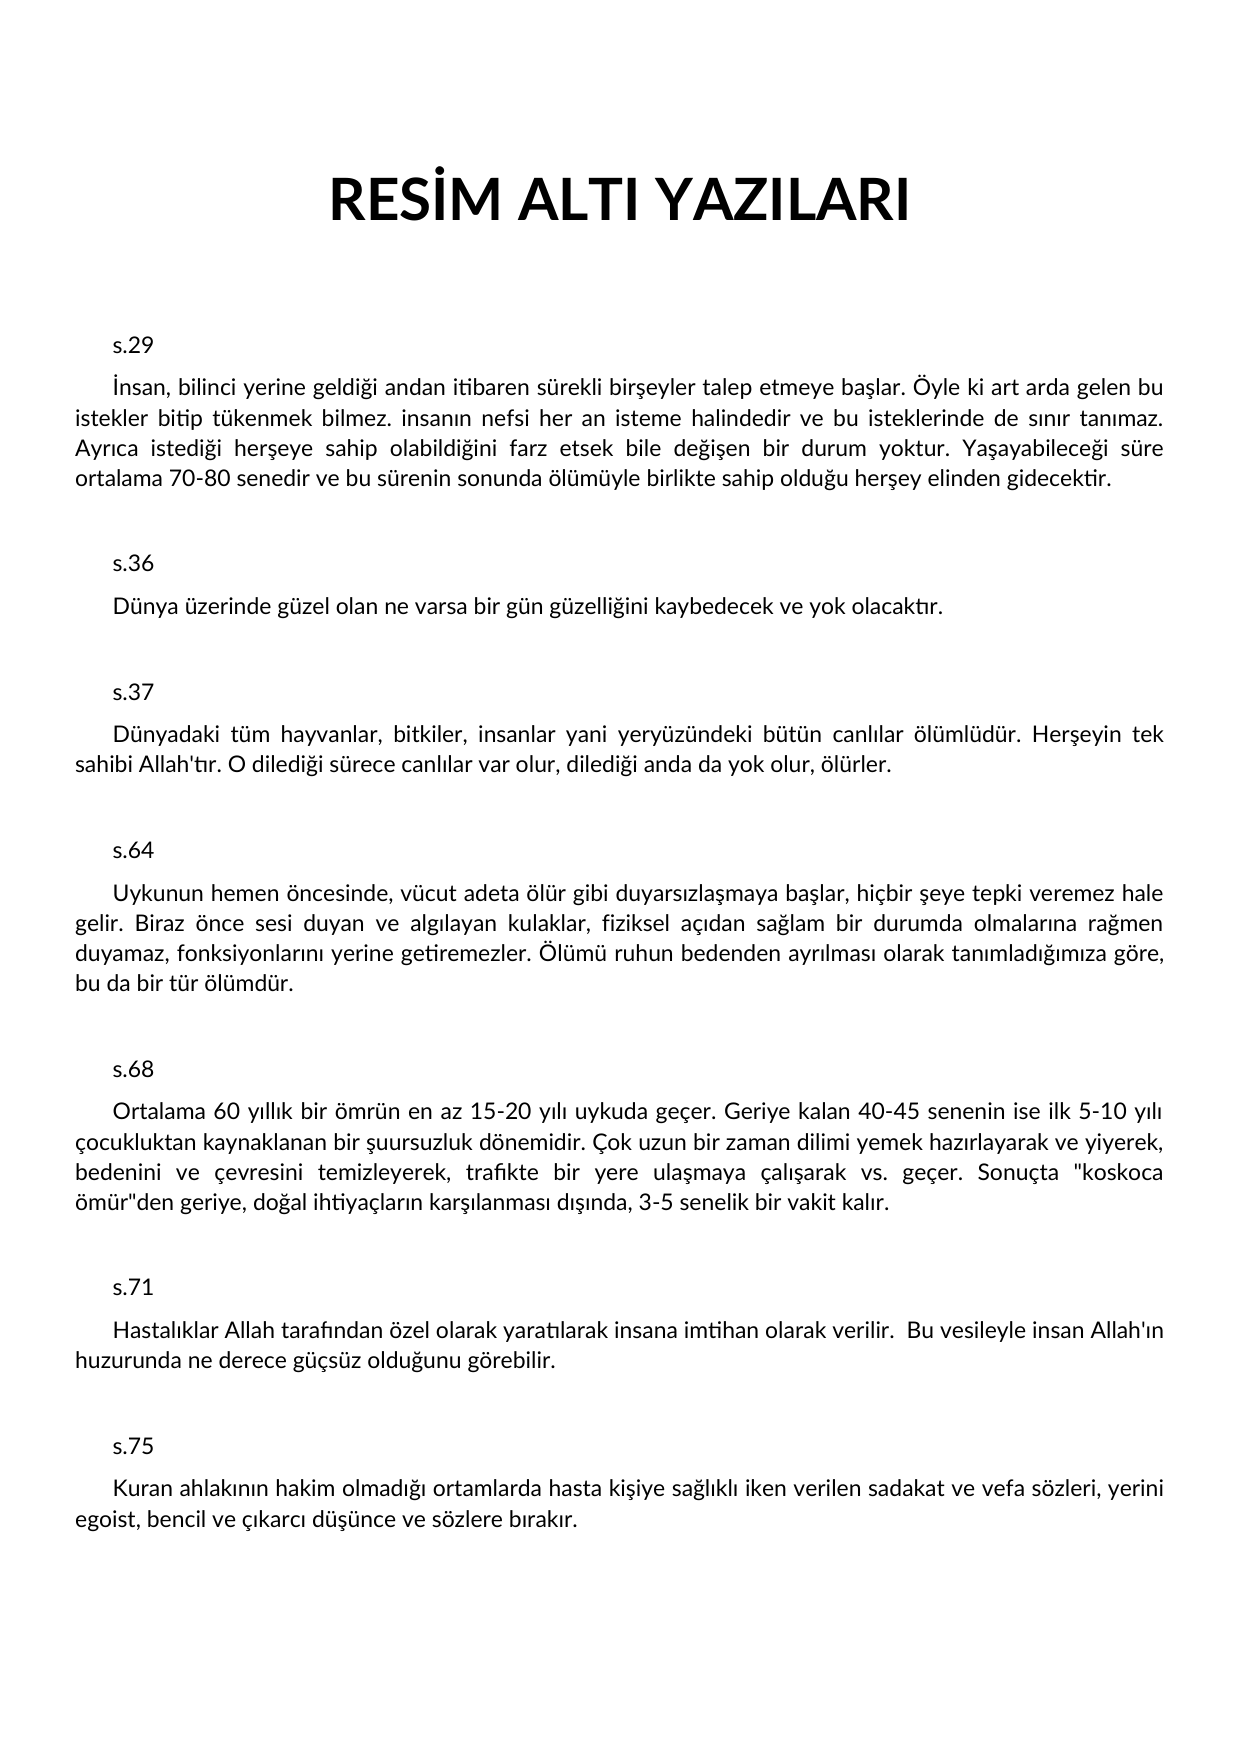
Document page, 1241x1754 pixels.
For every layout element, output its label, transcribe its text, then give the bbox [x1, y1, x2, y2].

text Dünya üzerinde güzel olan ne varsa bir gün güzelliğini kaybedecek ve yok olacaktır. [75, 592, 1165, 619]
text İnsan, bilinci yerine geldiği andan itibaren sürekli birşeyler talep etmeye başlar. Öyle ki art arda gelen bu istekler bitip tükenmek bilmez. insanın nefsi her an isteme halindedir ve bu isteklerinde de sınır tanımaz. Ayrıca istediği herşeye sahip olabildiğini farz etsek bile değişen bir durum yoktur. Yaşayabileceği süre ortalama 70-80 senedir ve bu sürenin sonunda ölümüyle birlikte sahip olduğu herşey elinden gidecektir. [75, 373, 1165, 491]
text Hastalıklar Allah tarafından özel olarak yaratılarak insana imtihan olarak verilir. Bu vesileyle insan Allah'ın huzurunda ne derece güçsüz olduğunu görebilir. [75, 1316, 1165, 1373]
text s.29 [75, 330, 1165, 358]
text s.68 [75, 1054, 1165, 1082]
text Dünyadaki tüm hayvanlar, bitkiler, insanlar yani yeryüzündeki bütün canlılar ölümlüdür. Herşeyin tek sahibi Allah'tır. O dilediği sürece canlılar var olur, dilediği anda da yok olur, ölürler. [75, 720, 1165, 778]
text s.64 [75, 836, 1165, 863]
text Uykunun hemen öncesinde, vücut adeta ölür gibi duyarsızlaşmaya başlar, hiçbir şeye tepki veremez hale gelir. Biraz önce sesi duyan ve algılayan kulaklar, fiziksel açıdan sağlam bir durumda olmalarına rağmen duyamaz, fonksiyonlarını yerine getiremezler. Ölümü ruhun bedenden ayrılması olarak tanımladığımıza göre, bu da bir tür ölümdür. [75, 878, 1165, 996]
text Kuran ahlakının hakim olmadığı ortamlarda hasta kişiye sağlıklı iken verilen sadakat ve vefa sözleri, yerini egoist, bencil ve çıkarcı düşünce ve sözlere bırakır. [75, 1474, 1165, 1532]
text s.71 [75, 1273, 1165, 1301]
text s.37 [75, 677, 1165, 705]
subtitle RESİM ALTI YAZILARI [75, 162, 1165, 232]
text s.36 [75, 549, 1165, 577]
text Ortalama 60 yıllık bir ömrün en az 15-20 yılı uykuda geçer. Geriye kalan 40-45 senenin ise ilk 5-10 yılı çocukluktan kaynaklanan bir şuursuzluk dönemidir. Çok uzun bir zaman dilimi yemek hazırlayarak ve yiyerek, bedenini ve çevresini temizleyerek, trafikte bir yere ulaşmaya çalışarak vs. geçer. Sonuçta "koskoca ömür"den geriye, doğal ihtiyaçların karşılanması dışında, 3-5 senelik bir vakit kalır. [75, 1097, 1165, 1215]
text s.75 [75, 1431, 1165, 1459]
